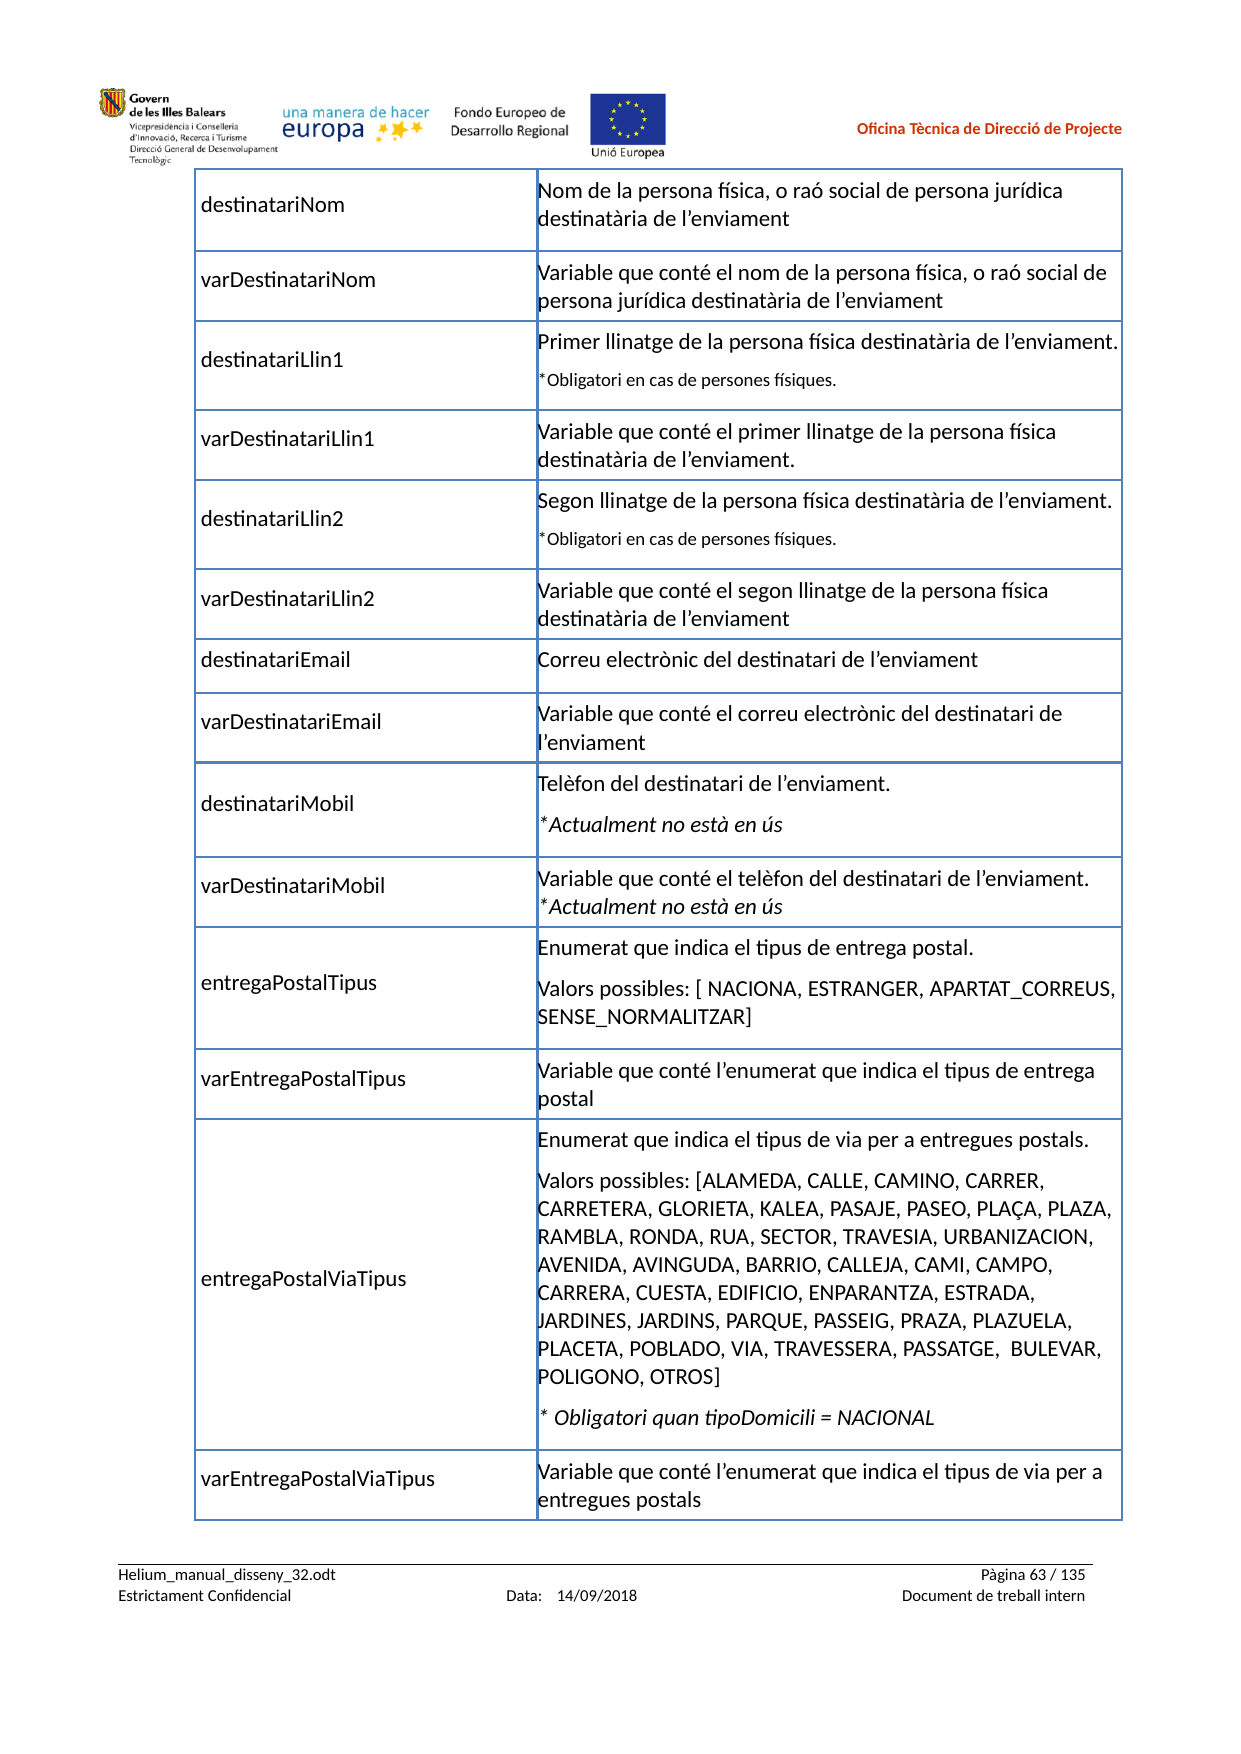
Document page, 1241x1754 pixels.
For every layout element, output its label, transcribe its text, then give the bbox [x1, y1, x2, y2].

table_cell Variable que conté l’enumerat que indica el tipus de via per a entregues postals [539, 1451, 1121, 1518]
table_cell varDestinatariLlin1 [196, 411, 536, 479]
table_cell destinatariLlin1 [196, 322, 536, 409]
table_cell varDestinatariNom [196, 252, 536, 319]
table_cell destinatariMobil [196, 764, 536, 856]
table_cell Nom de la persona física, o raó social de persona jurídica destinatària de l’enviament [539, 170, 1121, 250]
table_cell Variable que conté el correu electrònic del destinatari de l’enviament [539, 694, 1121, 761]
table_cell varEntregaPostalTipus [196, 1050, 536, 1118]
table_cell Variable que conté el telèfon del destinatari de l’enviament. *Actualment no està en ús [539, 858, 1121, 926]
table_cell varDestinatariLlin2 [196, 570, 536, 638]
table_cell Correu electrònic del destinatari de l’enviament [539, 640, 1121, 692]
table_cell Enumerat que indica el tipus de via per a entregues postals. Valors possibles: [ALAMEDA, CALLE, CAMINO, CARRER, CARRETERA, GLORIETA, KALEA, PASAJE, PASEO, PLAÇA, PLAZA, RAMBLA, RONDA, RUA, SECTOR, TRAVESIA, URBANIZACION, AVENIDA, AVINGUDA, BARRIO, CALLEJA, CAMI, CAMPO, CARRERA, CUESTA, EDIFICIO, ENPARANTZA, ESTRADA, JARDINES, JARDINS, PARQUE, PASSEIG, PRAZA, PLAZUELA, PLACETA, POBLADO, VIA, TRAVESSERA, PASSATGE, BULEVAR, POLIGONO, OTROS] * Obligatori quan tipoDomicili = NACIONAL [539, 1120, 1121, 1449]
table_cell Segon llinatge de la persona física destinatària de l’enviament. *Obligatori en cas de persones físiques. [539, 481, 1121, 568]
table_cell varEntregaPostalViaTipus [196, 1451, 536, 1518]
table_cell Primer llinatge de la persona física destinatària de l’enviament. *Obligatori en cas de persones físiques. [539, 322, 1121, 409]
table_cell destinatariEmail [196, 640, 536, 692]
table_cell Enumerat que indica el tipus de entrega postal. Valors possibles: [ NACIONA, ESTRANGER, APARTAT_CORREUS, SENSE_NORMALITZAR] [539, 928, 1121, 1048]
table_cell varDestinatariMobil [196, 858, 536, 926]
table_cell destinatariNom [196, 170, 536, 250]
table_cell Variable que conté el primer llinatge de la persona física destinatària de l’enviament. [539, 411, 1121, 479]
table_cell Telèfon del destinatari de l’enviament. *Actualment no està en ús [539, 764, 1121, 856]
table_cell varDestinatariEmail [196, 694, 536, 761]
table_cell Variable que conté el nom de la persona física, o raó social de persona jurídica destinatària de l’enviament [539, 252, 1121, 319]
table_cell Variable que conté el segon llinatge de la persona física destinatària de l’enviament [539, 570, 1121, 638]
table_cell Variable que conté l’enumerat que indica el tipus de entrega postal [539, 1050, 1121, 1118]
picture [99, 87, 668, 166]
table_cell entregaPostalViaTipus [196, 1120, 536, 1449]
table_cell destinatariLlin2 [196, 481, 536, 568]
table_cell entregaPostalTipus [196, 928, 536, 1048]
